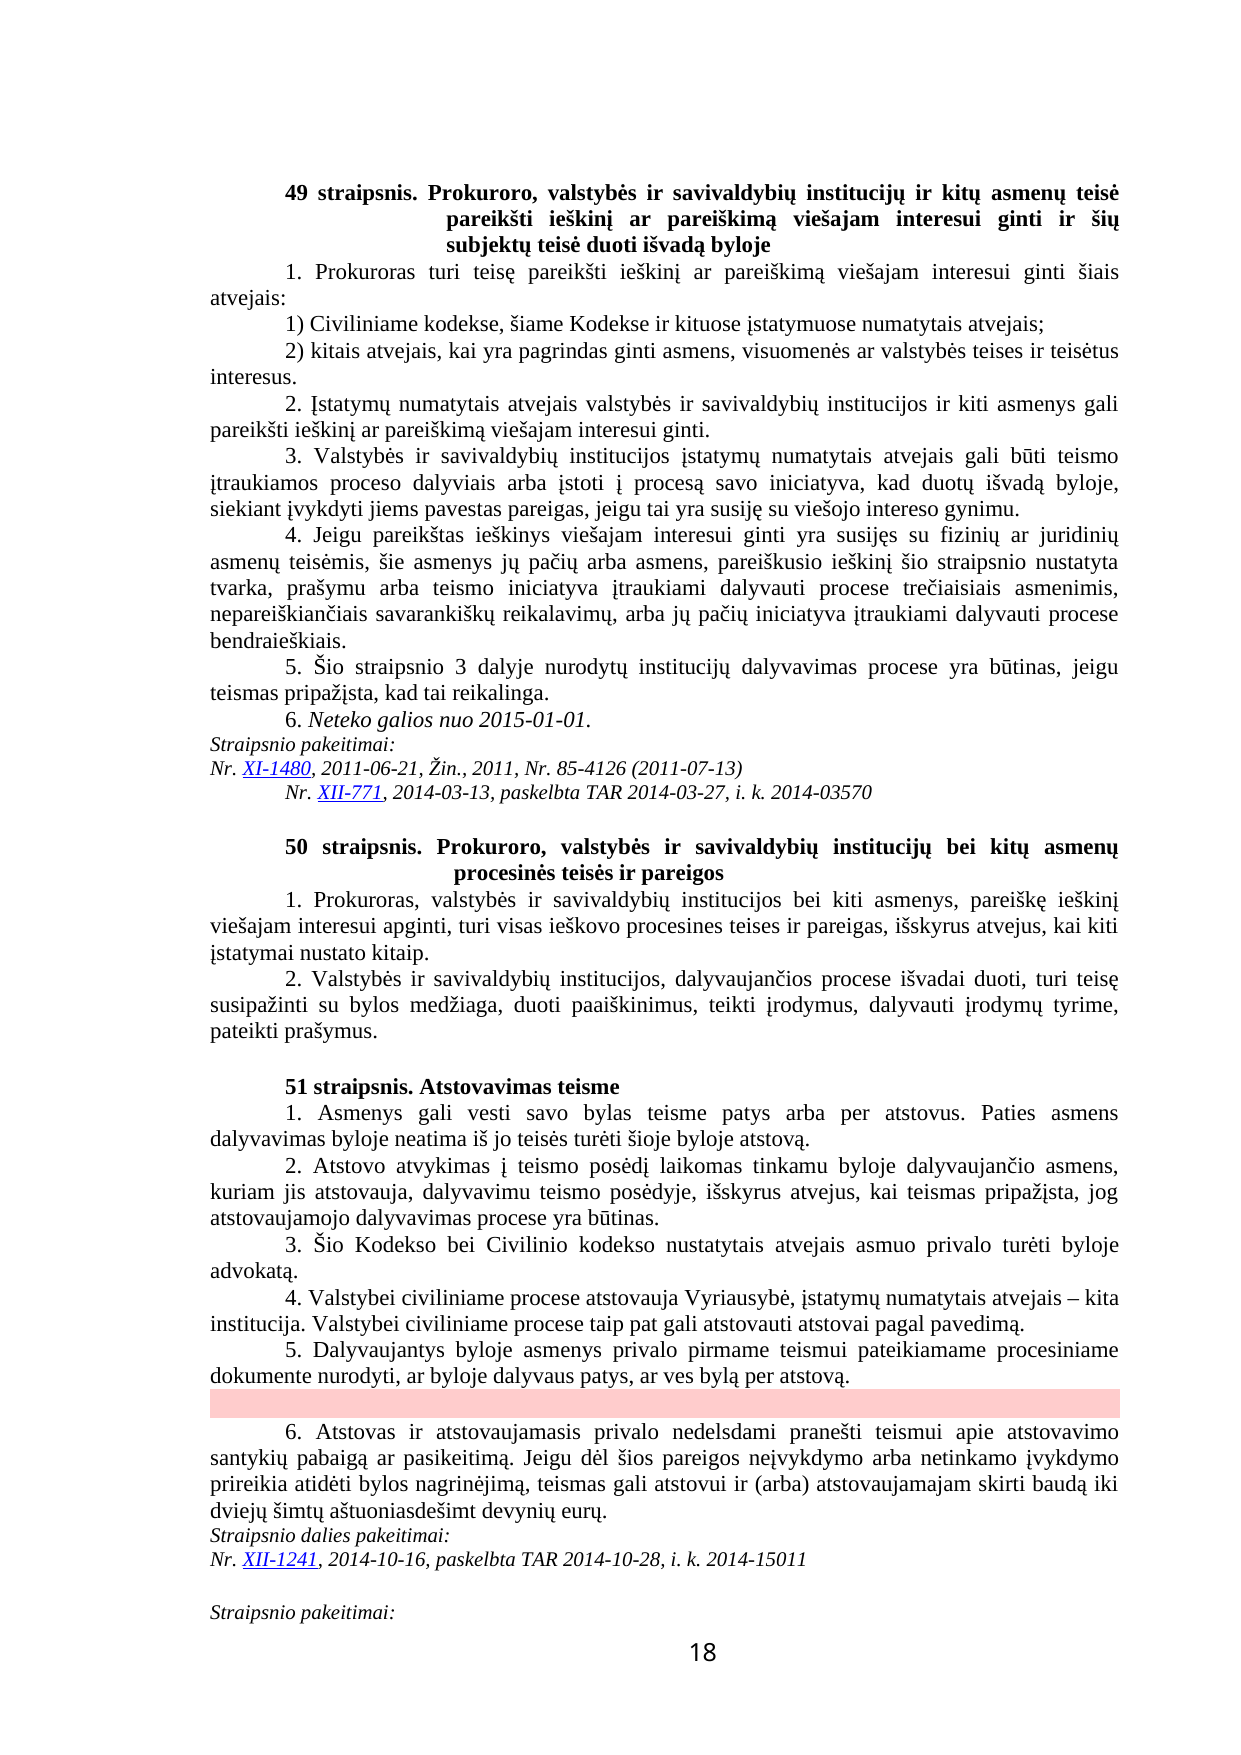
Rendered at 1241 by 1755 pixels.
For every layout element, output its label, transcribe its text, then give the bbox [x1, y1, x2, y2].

text 1) Civiliniame kodekse, šiame Kodekse ir kituose įstatymuose numatytais atvejais; [210, 311, 1120, 337]
text 1. Asmenys gali vesti savo bylas teisme patys arba per atstovus. Paties asmens dalyvavimas byloje neatima iš jo teisės turėti šioje byloje atstovą. [210, 1099, 1120, 1152]
text 50 straipsnis. Prokuroro, valstybės ir savivaldybių institucijų bei kitų asmenų procesinės teisės ir pareigos [285, 833, 1120, 886]
text 2. Valstybės ir savivaldybių institucijos, dalyvaujančios procese išvadai duoti, turi teisę susipažinti su bylos medžiaga, duoti paaiškinimus, teikti įrodymus, dalyvauti įrodymų tyrime, pateikti prašymus. [210, 965, 1120, 1044]
text Straipsnio dalies pakeitimai: [210, 1523, 1120, 1547]
text Straipsnio pakeitimai: [210, 1600, 1120, 1624]
text 3. Šio Kodekso bei Civilinio kodekso nustatytais atvejais asmuo privalo turėti byloje advokatą. [210, 1231, 1120, 1283]
text 4. Jeigu pareikštas ieškinys viešajam interesui ginti yra susijęs su fizinių ar juridinių asmenų teisėmis, šie asmenys jų pačių arba asmens, pareiškusio ieškinį šio straipsnio nustatyta tvarka, prašymu arba teismo iniciatyva įtraukiami dalyvauti procese trečiaisiais asmenimis, nepareiškiančiais savarankiškų reikalavimų, arba jų pačių iniciatyva įtraukiami dalyvauti procese bendraieškiais. [210, 521, 1120, 653]
text 4. Valstybei civiliniame procese atstovauja Vyriausybė, įstatymų numatytais atvejais – kita institucija. Valstybei civiliniame procese taip pat gali atstovauti atstovai pagal pavedimą. [210, 1283, 1120, 1336]
text 5. Šio straipsnio 3 dalyje nurodytų institucijų dalyvavimas procese yra būtinas, jeigu teismas pripažįsta, kad tai reikalinga. [210, 653, 1120, 706]
text 6. Neteko galios nuo 2015-01-01. [210, 706, 1120, 732]
text Nr. XI-1480, 2011-06-21, Žin., 2011, Nr. 85-4126 (2011-07-13) [210, 756, 1120, 780]
text 2. Įstatymų numatytais atvejais valstybės ir savivaldybių institucijos ir kiti asmenys gali pareikšti ieškinį ar pareiškimą viešajam interesui ginti. [210, 389, 1120, 442]
text Nr. XII-1241, 2014-10-16, paskelbta TAR 2014-10-28, i. k. 2014-15011 [210, 1547, 1120, 1571]
text 6. Atstovas ir atstovaujamasis privalo nedelsdami pranešti teismui apie atstovavimo santykių pabaigą ar pasikeitimą. Jeigu dėl šios pareigos neįvykdymo arba netinkamo įvykdymo prireikia atidėti bylos nagrinėjimą, teismas gali atstovui ir (arba) atstovaujamajam skirti baudą iki dviejų šimtų aštuoniasdešimt devynių eurų. [210, 1418, 1120, 1523]
text Nr. XII-771, 2014-03-13, paskelbta TAR 2014-03-27, i. k. 2014-03570 [210, 780, 1120, 804]
text 49 straipsnis. Prokuroro, valstybės ir savivaldybių institucijų ir kitų asmenų teisė pareikšti ieškinį ar pareiškimą viešajam interesui ginti ir šių subjektų teisė duoti išvadą byloje [285, 179, 1120, 258]
text 1. Prokuroras turi teisę pareikšti ieškinį ar pareiškimą viešajam interesui ginti šiais atvejais: [210, 258, 1120, 311]
text 2) kitais atvejais, kai yra pagrindas ginti asmens, visuomenės ar valstybės teises ir teisėtus interesus. [210, 337, 1120, 389]
text 3. Valstybės ir savivaldybių institucijos įstatymų numatytais atvejais gali būti teismo įtraukiamos proceso dalyviais arba įstoti į procesą savo iniciatyva, kad duotų išvadą byloje, siekiant įvykdyti jiems pavestas pareigas, jeigu tai yra susiję su viešojo intereso gynimu. [210, 442, 1120, 521]
text 2. Atstovo atvykimas į teismo posėdį laikomas tinkamu byloje dalyvaujančio asmens, kuriam jis atstovauja, dalyvavimu teismo posėdyje, išskyrus atvejus, kai teismas pripažįsta, jog atstovaujamojo dalyvavimas procese yra būtinas. [210, 1152, 1120, 1231]
text 1. Prokuroras, valstybės ir savivaldybių institucijos bei kiti asmenys, pareiškę ieškinį viešajam interesui apginti, turi visas ieškovo procesines teises ir pareigas, išskyrus atvejus, kai kiti įstatymai nustato kitaip. [210, 886, 1120, 965]
text 51 straipsnis. Atstovavimas teisme [210, 1073, 1120, 1099]
text 5. Dalyvaujantys byloje asmenys privalo pirmame teismui pateikiamame procesiniame dokumente nurodyti, ar byloje dalyvaus patys, ar ves bylą per atstovą. [210, 1336, 1120, 1389]
text Straipsnio pakeitimai: [210, 732, 1120, 756]
